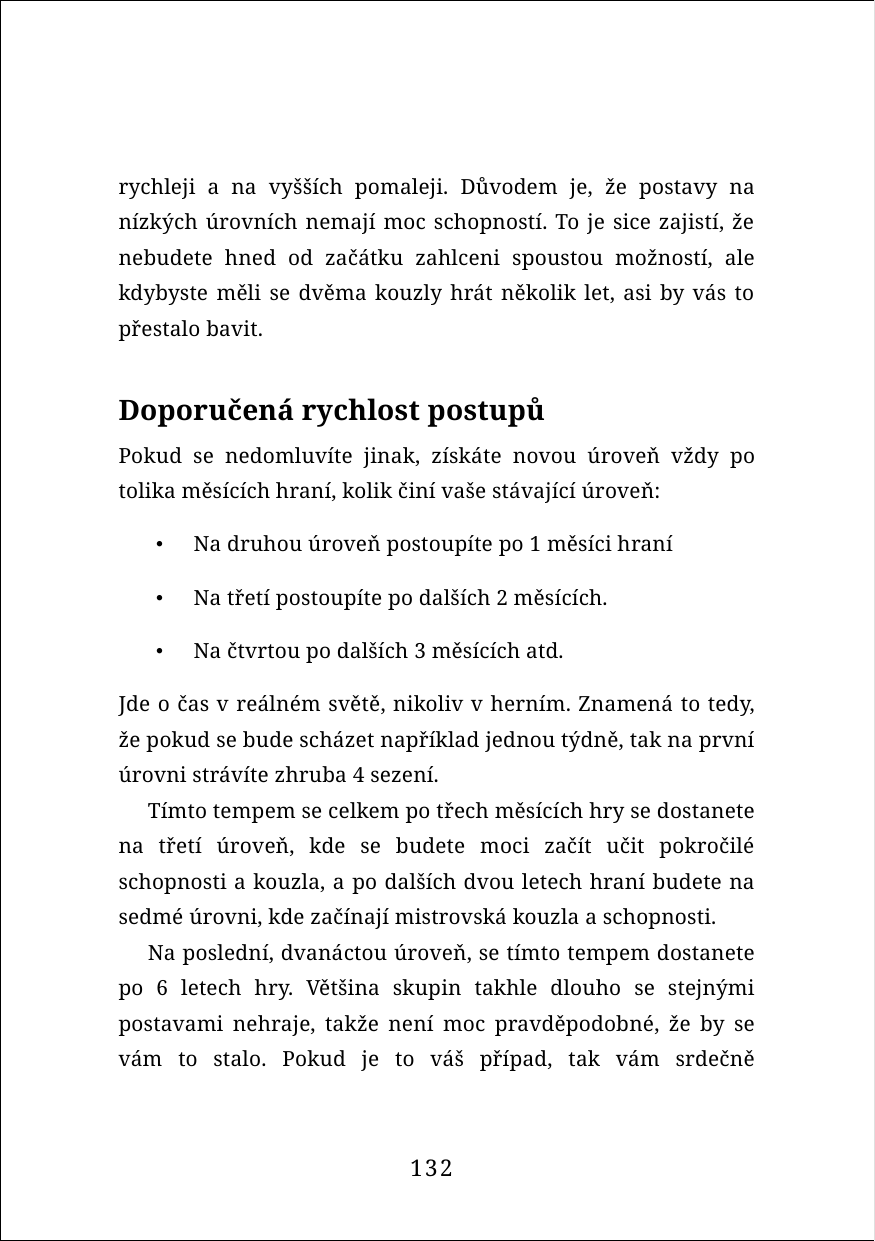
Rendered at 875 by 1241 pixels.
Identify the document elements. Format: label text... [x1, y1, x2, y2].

text Pokud se nedomluvíte jinak, získáte novou úroveň vždy po tolika měsících hraní, kolik činí vaše stávající úroveň: [118, 441, 756, 505]
list Na třetí postoupíte po dalších 2 měsících. [156, 583, 756, 611]
list Na čtvrtou po dalších 3 měsících atd. [156, 636, 756, 664]
text rychleji a na vyšších pomaleji. Důvodem je, že postavy na nízkých úrovních nemají moc schopností. To je sice zajistí, že nebudete hned od začátku zahlceni spoustou možností, ale kdybyste měli se dvěma kouzly hrát několik let, asi by vás to přestalo bavit. [118, 172, 756, 342]
text Jde o čas v reálném světě, nikoliv v herním. Znamená to tedy, že pokud se bude scházet například jednou týdně, tak na první úrovni strávíte zhruba 4 sezení. Tímto tempem se celkem po třech měsících hry se dostanete na třetí úroveň, kde se budete moci začít učit pokročilé schopnosti a kouzla, a po dalších dvou letech hraní budete na sedmé úrovni, kde začínají mistrovská kouzla a schopnosti. Na poslední, dvanáctou úroveň, se tímto tempem dostanete po 6 letech hry. Většina skupin takhle dlouho se stejnými postavami nehraje, takže není moc pravděpodobné, že by se vám to stalo. Pokud je to váš případ, tak vám srdečně [118, 689, 756, 1073]
subtitle Doporučená rychlost postupů [118, 391, 756, 429]
list Na druhou úroveň postoupíte po 1 měsíci hraní [156, 529, 756, 558]
